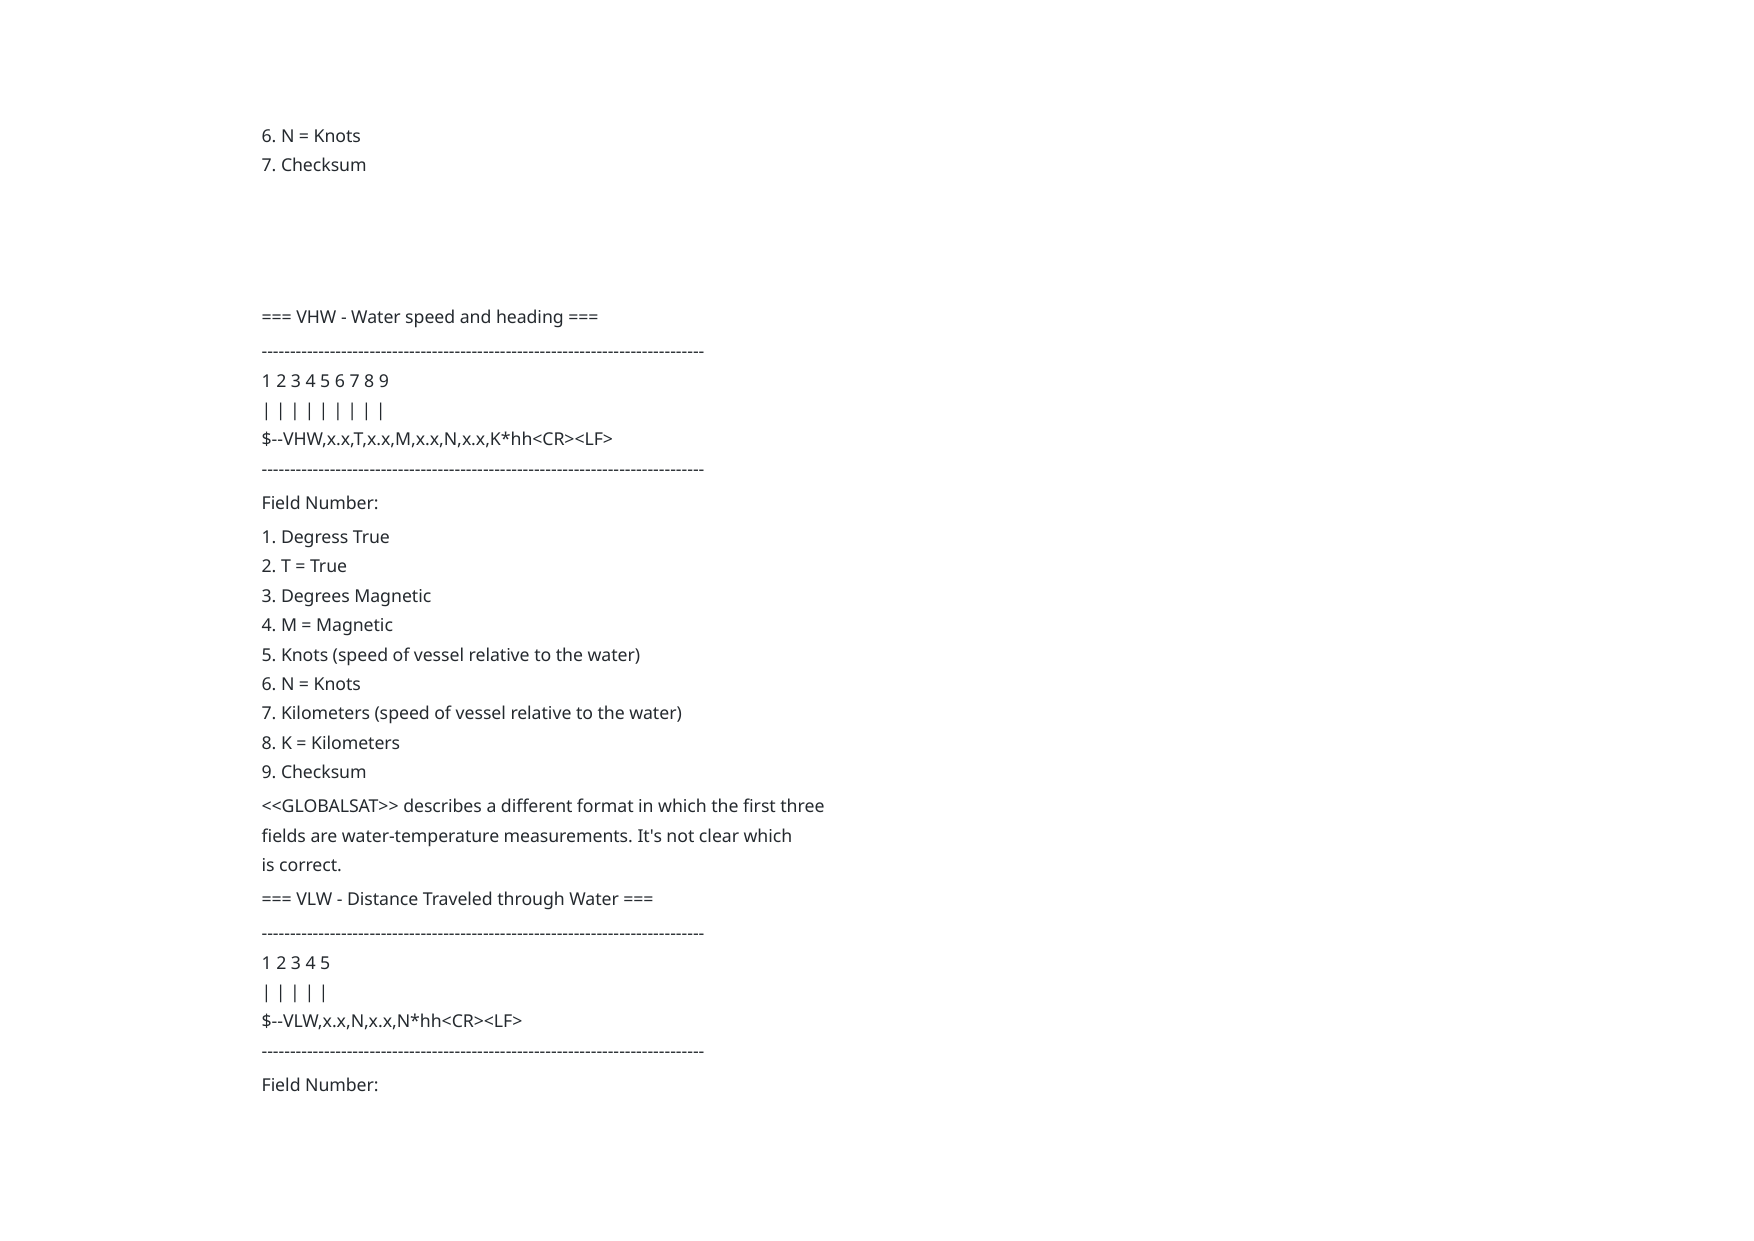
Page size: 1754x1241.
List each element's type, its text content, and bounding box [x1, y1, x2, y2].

table_cell [118, 329, 261, 333]
table_cell <<GLOBALSAT>> describes a different format in which the first three [261, 788, 1636, 818]
table_cell [261, 177, 1636, 182]
table_cell ------------------------------------------------------------------------------ [261, 1033, 1636, 1062]
table_cell [118, 788, 261, 818]
table_cell [118, 784, 261, 788]
table_cell [118, 182, 261, 328]
table_cell [261, 1096, 1636, 1101]
table_cell [118, 881, 261, 911]
table_cell ------------------------------------------------------------------------------ [261, 451, 1636, 480]
table_cell 1 2 3 4 5 6 7 8 9 [261, 363, 1636, 392]
table_cell is correct. [261, 847, 1636, 876]
table_cell 2. T = True [261, 549, 1636, 578]
table_cell 1 2 3 4 5 [261, 945, 1636, 974]
table_cell [118, 725, 261, 754]
table_cell [261, 784, 1636, 788]
table_cell 7. Kilometers (speed of vessel relative to the water) [261, 695, 1636, 725]
table_cell 5. Knots (speed of vessel relative to the water) [261, 637, 1636, 666]
table_cell [118, 754, 261, 783]
table_cell [118, 363, 261, 392]
table_cell [261, 876, 1636, 881]
table_cell [118, 911, 261, 915]
table_cell 6. N = Knots [261, 666, 1636, 695]
table_cell [118, 451, 261, 480]
table_cell [118, 549, 261, 578]
table_cell === VHW - Water speed and heading === [261, 182, 1636, 328]
table_cell 3. Degrees Magnetic [261, 578, 1636, 607]
table_cell [118, 514, 261, 519]
table_cell [118, 1067, 261, 1096]
table_cell [118, 421, 261, 451]
table_cell [118, 1004, 261, 1033]
table_cell [118, 915, 261, 945]
table_cell [118, 578, 261, 607]
table_cell [118, 1033, 261, 1062]
table_cell | | | | | [261, 974, 1636, 1003]
table_cell [118, 1096, 261, 1101]
table_cell [118, 695, 261, 725]
table_cell 4. M = Magnetic [261, 607, 1636, 637]
table_cell [118, 177, 261, 182]
table_cell 8. K = Kilometers [261, 725, 1636, 754]
table_cell 7. Checksum [261, 148, 1636, 177]
table_cell [118, 485, 261, 514]
table_cell $--VHW,x.x,T,x.x,M,x.x,N,x.x,K*hh<CR><LF> [261, 421, 1636, 451]
table_cell [118, 666, 261, 695]
table_cell [118, 333, 261, 363]
table_cell [118, 118, 261, 147]
table_cell [118, 637, 261, 666]
table_cell [118, 392, 261, 421]
table_cell [118, 607, 261, 637]
table_cell [118, 818, 261, 847]
table_cell 1. Degress True [261, 519, 1636, 548]
table_cell [118, 847, 261, 876]
table_cell [261, 514, 1636, 519]
table_cell 9. Checksum [261, 754, 1636, 783]
table_cell [261, 480, 1636, 485]
table_cell [118, 480, 261, 485]
table_cell [261, 1062, 1636, 1067]
table_cell ------------------------------------------------------------------------------ [261, 915, 1636, 945]
table_cell [118, 945, 261, 974]
table_cell [118, 148, 261, 177]
table_cell ------------------------------------------------------------------------------ [261, 333, 1636, 363]
table_cell [118, 1062, 261, 1067]
table_cell [261, 911, 1636, 915]
table_cell [261, 329, 1636, 333]
table_cell fields are water-temperature measurements. It's not clear which [261, 818, 1636, 847]
table_cell Field Number: [261, 485, 1636, 514]
table_cell [118, 876, 261, 881]
table_cell $--VLW,x.x,N,x.x,N*hh<CR><LF> [261, 1004, 1636, 1033]
table_cell [118, 519, 261, 548]
table_cell Field Number: [261, 1067, 1636, 1096]
table_cell === VLW - Distance Traveled through Water === [261, 881, 1636, 911]
table_cell | | | | | | | | | [261, 392, 1636, 421]
table_cell [118, 974, 261, 1003]
table_cell 6. N = Knots [261, 118, 1636, 147]
